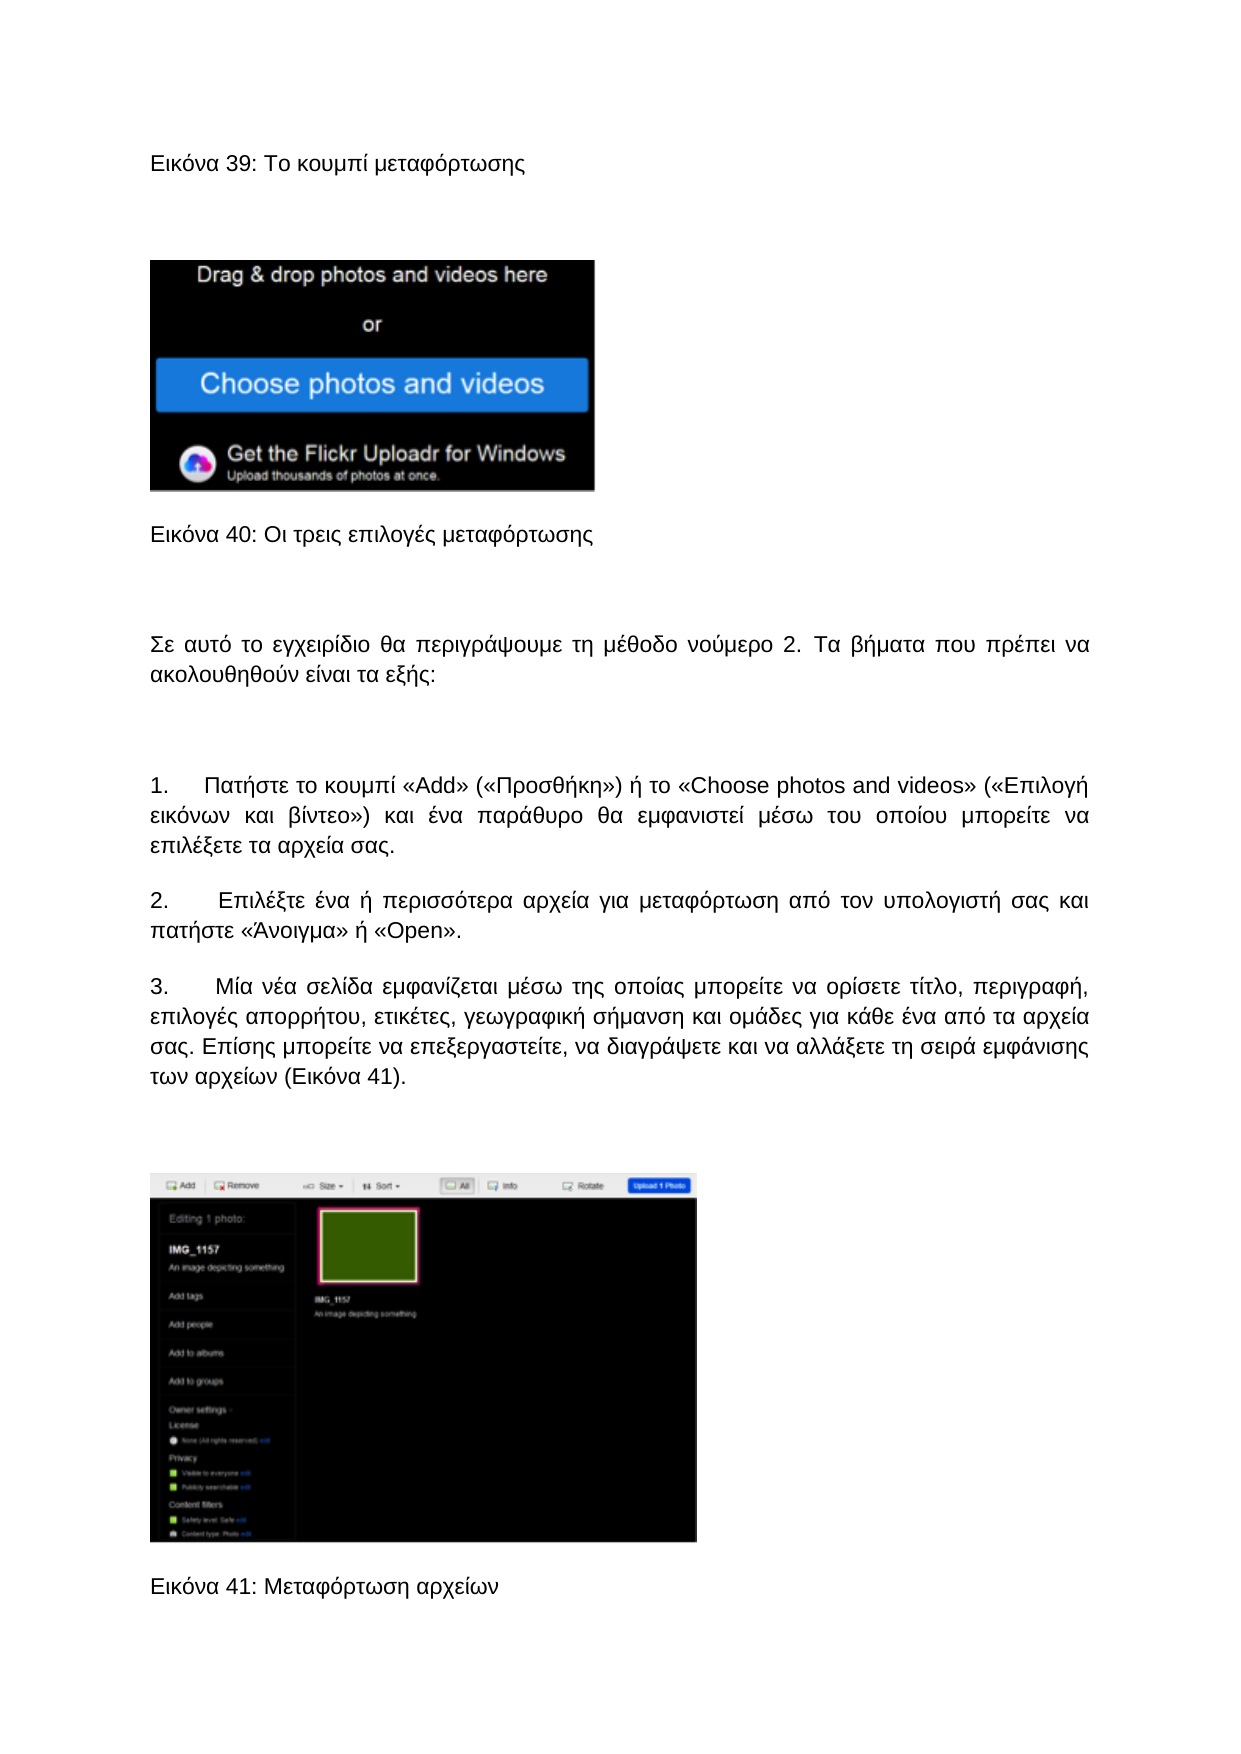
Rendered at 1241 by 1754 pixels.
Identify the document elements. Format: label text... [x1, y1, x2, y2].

text 2. Επιλέξτε ένα ή περισσότερα αρχεία για μεταφόρτωση από τον υπολογιστή σας και πατήστε «Άνοιγμα» ή «Open». [150, 887, 1091, 944]
text Εικόνα 41: Μεταφόρτωση αρχείων [150, 1573, 1091, 1599]
text 3. Μία νέα σελίδα εμφανίζεται μέσω της οποίας μπορείτε να ορίσετε τίτλο, περιγραφή, επιλογές απορρήτου, ετικέτες, γεωγραφική σήμανση και ομάδες για κάθε ένα από τα αρχεία σας. Επίσης μπορείτε να επεξεργαστείτε, να διαγράψετε και να αλλάξετε τη σειρά εμφάνισης των αρχείων (Εικόνα 41). [150, 973, 1091, 1089]
text 1. Πατήστε το κουμπί «Add» («Προσθήκη») ή το «Choose photos and videos» («Επιλογή εικόνων και βίντεο») και ένα παράθυρο θα εμφανιστεί μέσω του οποίου μπορείτε να επιλέξετε τα αρχεία σας. [150, 772, 1091, 858]
text Εικόνα 39: Το κουμπί μεταφόρτωσης [150, 150, 1091, 176]
text Σε αυτό το εγχειρίδιο θα περιγράψουμε τη μέθοδο νούμερο 2. Τα βήματα που πρέπει να ακολουθηθούν είναι τα εξής: [150, 631, 1091, 687]
text Εικόνα 40: Οι τρεις επιλογές μεταφόρτωσης [150, 521, 1091, 547]
